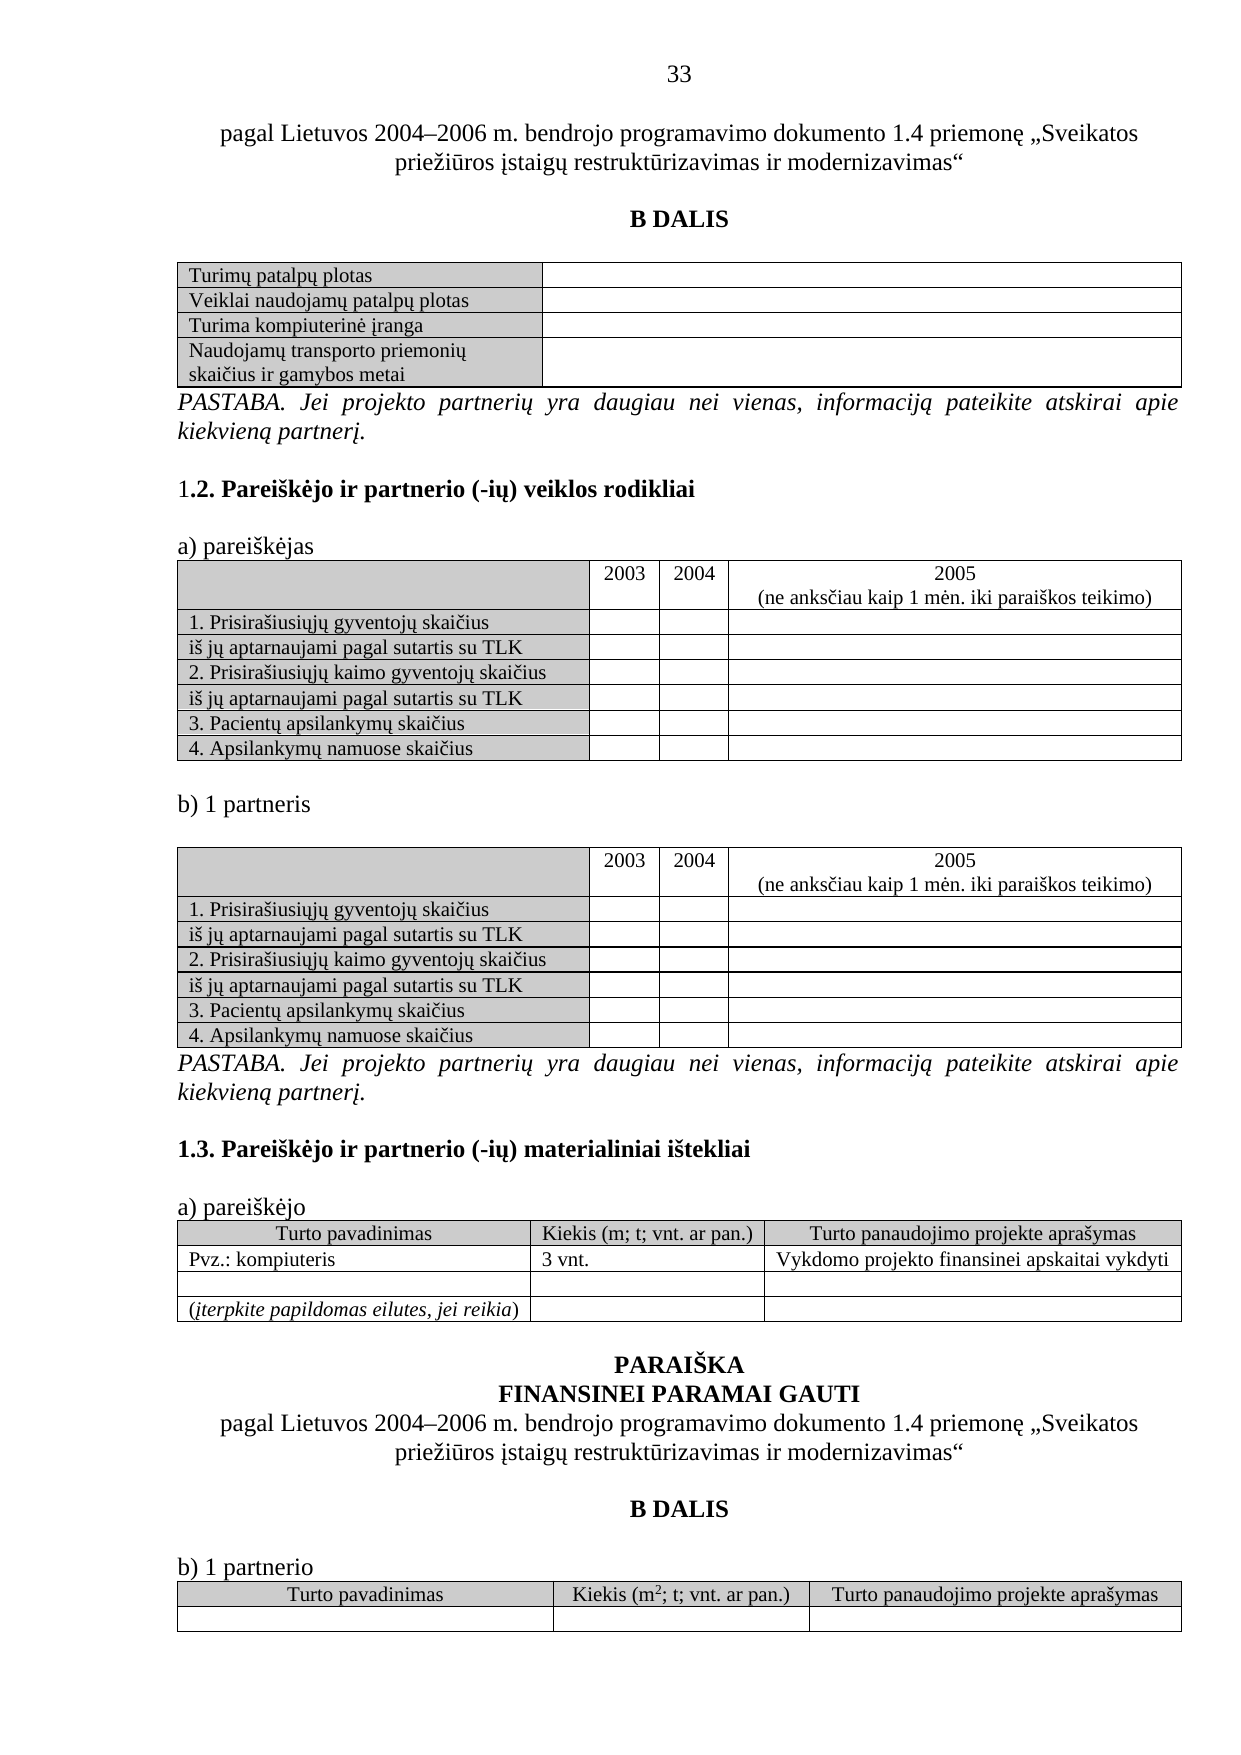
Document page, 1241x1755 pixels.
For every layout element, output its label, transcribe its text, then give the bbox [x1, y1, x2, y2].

table_cell [543, 338, 1181, 386]
table_cell Naudojamų transporto priemonių skaičius ir gamybos metai [178, 338, 542, 386]
table_cell [729, 948, 1181, 971]
text b) 1 partnerio [177, 1552, 1181, 1581]
table_header 2003 [590, 561, 659, 609]
text 1.3. Pareiškėjo ir partnerio (-ių) materialiniai ištekliai [177, 1134, 1181, 1163]
table_cell [729, 922, 1181, 946]
table_cell [660, 711, 728, 734]
table_cell [660, 973, 728, 997]
table_cell 2. Prisirašiusiųjų kaimo gyventojų skaičius [178, 948, 589, 971]
table_header Turto pavadinimas [178, 1582, 553, 1606]
table_cell [729, 660, 1181, 684]
table_cell [660, 685, 728, 709]
table_cell [590, 897, 659, 921]
table_cell [660, 736, 728, 760]
table_cell [554, 1607, 809, 1631]
table_cell [660, 922, 728, 946]
table_cell [543, 288, 1181, 312]
table_header 2004 [660, 561, 728, 609]
table_cell [590, 973, 659, 997]
table_cell [729, 635, 1181, 659]
table_cell [729, 973, 1181, 997]
table_cell [590, 998, 659, 1022]
table_cell [660, 635, 728, 659]
table_cell 3 vnt. [531, 1246, 764, 1271]
table_cell [660, 1023, 728, 1047]
table_cell [590, 711, 659, 734]
table_cell 3. Pacientų apsilankymų skaičius [178, 998, 589, 1022]
table_cell [729, 736, 1181, 760]
table_cell [590, 736, 659, 760]
table_cell [590, 610, 659, 634]
table_cell [765, 1272, 1181, 1296]
text PARAIŠKA [177, 1351, 1181, 1379]
table_header [178, 561, 589, 609]
table_cell [531, 1272, 764, 1296]
text FINANSINEI PARAMAI GAUTI [177, 1379, 1181, 1408]
table_cell [590, 1023, 659, 1047]
table_cell [590, 948, 659, 971]
table_cell 1. Prisirašiusiųjų gyventojų skaičius [178, 610, 589, 634]
table_cell iš jų aptarnaujami pagal sutartis su TLK [178, 922, 589, 946]
text B DALIS [177, 1494, 1181, 1523]
table_cell (įterpkite papildomas eilutes, jei reikia) [178, 1297, 530, 1321]
text a) pareiškėjo [177, 1192, 1181, 1220]
table_cell [660, 948, 728, 971]
text a) pareiškėjas [177, 531, 1181, 560]
table_cell [729, 1023, 1181, 1047]
table_header 2005 (ne anksčiau kaip 1 mėn. iki paraiškos teikimo) [729, 848, 1181, 896]
table_cell Pvz.: kompiuteris [178, 1246, 530, 1271]
table_header Turto pavadinimas [178, 1221, 530, 1245]
table_cell [543, 313, 1181, 337]
table_header 2005 (ne anksčiau kaip 1 mėn. iki paraiškos teikimo) [729, 561, 1181, 609]
table_cell [660, 660, 728, 684]
table_cell iš jų aptarnaujami pagal sutartis su TLK [178, 685, 589, 709]
table_cell [729, 897, 1181, 921]
table_header Turto panaudojimo projekte aprašymas [765, 1221, 1181, 1245]
table_cell [590, 660, 659, 684]
table_cell Vykdomo projekto finansinei apskaitai vykdyti [765, 1246, 1181, 1271]
text PASTABA. Jei projekto partnerių yra daugiau nei vienas, informaciją pateikite atskirai apie kiekvieną partnerį. [177, 388, 1181, 445]
table_header Turto panaudojimo projekte aprašymas [810, 1582, 1181, 1606]
table_cell 4. Apsilankymų namuose skaičius [178, 736, 589, 760]
table_cell [178, 1272, 530, 1296]
table_header [543, 263, 1181, 287]
table_cell [765, 1297, 1181, 1321]
table_cell 4. Apsilankymų namuose skaičius [178, 1023, 589, 1047]
text pagal Lietuvos 2004–2006 m. bendrojo programavimo dokumento 1.4 priemonę „Sveikatos priežiūros įstaigų restruktūrizavimas ir modernizavimas“ [177, 1408, 1181, 1466]
table_header 2003 [590, 848, 659, 896]
table_cell 2. Prisirašiusiųjų kaimo gyventojų skaičius [178, 660, 589, 684]
text b) 1 partneris [177, 789, 1181, 818]
table_cell [590, 685, 659, 709]
table_cell [531, 1297, 764, 1321]
table_header [178, 848, 589, 896]
table_cell iš jų aptarnaujami pagal sutartis su TLK [178, 973, 589, 997]
table_header Turimų patalpų plotas [178, 263, 542, 287]
table_cell Veiklai naudojamų patalpų plotas [178, 288, 542, 312]
table_cell [729, 711, 1181, 734]
table_cell iš jų aptarnaujami pagal sutartis su TLK [178, 635, 589, 659]
table_cell [810, 1607, 1181, 1631]
table_header Kiekis (m2; t; vnt. ar pan.) [554, 1582, 809, 1606]
table_header 2004 [660, 848, 728, 896]
table_cell 1. Prisirašiusiųjų gyventojų skaičius [178, 897, 589, 921]
table_cell Turima kompiuterinė įranga [178, 313, 542, 337]
table_cell [660, 897, 728, 921]
text 1.2. Pareiškėjo ir partnerio (-ių) veiklos rodikliai [177, 474, 1181, 502]
table_cell 3. Pacientų apsilankymų skaičius [178, 711, 589, 734]
text PASTABA. Jei projekto partnerių yra daugiau nei vienas, informaciją pateikite atskirai apie kiekvieną partnerį. [177, 1048, 1181, 1105]
text pagal Lietuvos 2004–2006 m. bendrojo programavimo dokumento 1.4 priemonę „Sveikatos priežiūros įstaigų restruktūrizavimas ir modernizavimas“ [177, 118, 1181, 176]
table_cell [660, 998, 728, 1022]
table_cell [729, 685, 1181, 709]
table_cell [178, 1607, 553, 1631]
text B DALIS [177, 204, 1181, 233]
table_cell [729, 610, 1181, 634]
table_cell [590, 922, 659, 946]
table_cell [729, 998, 1181, 1022]
table_cell [590, 635, 659, 659]
table_header Kiekis (m; t; vnt. ar pan.) [531, 1221, 764, 1245]
table_cell [660, 610, 728, 634]
